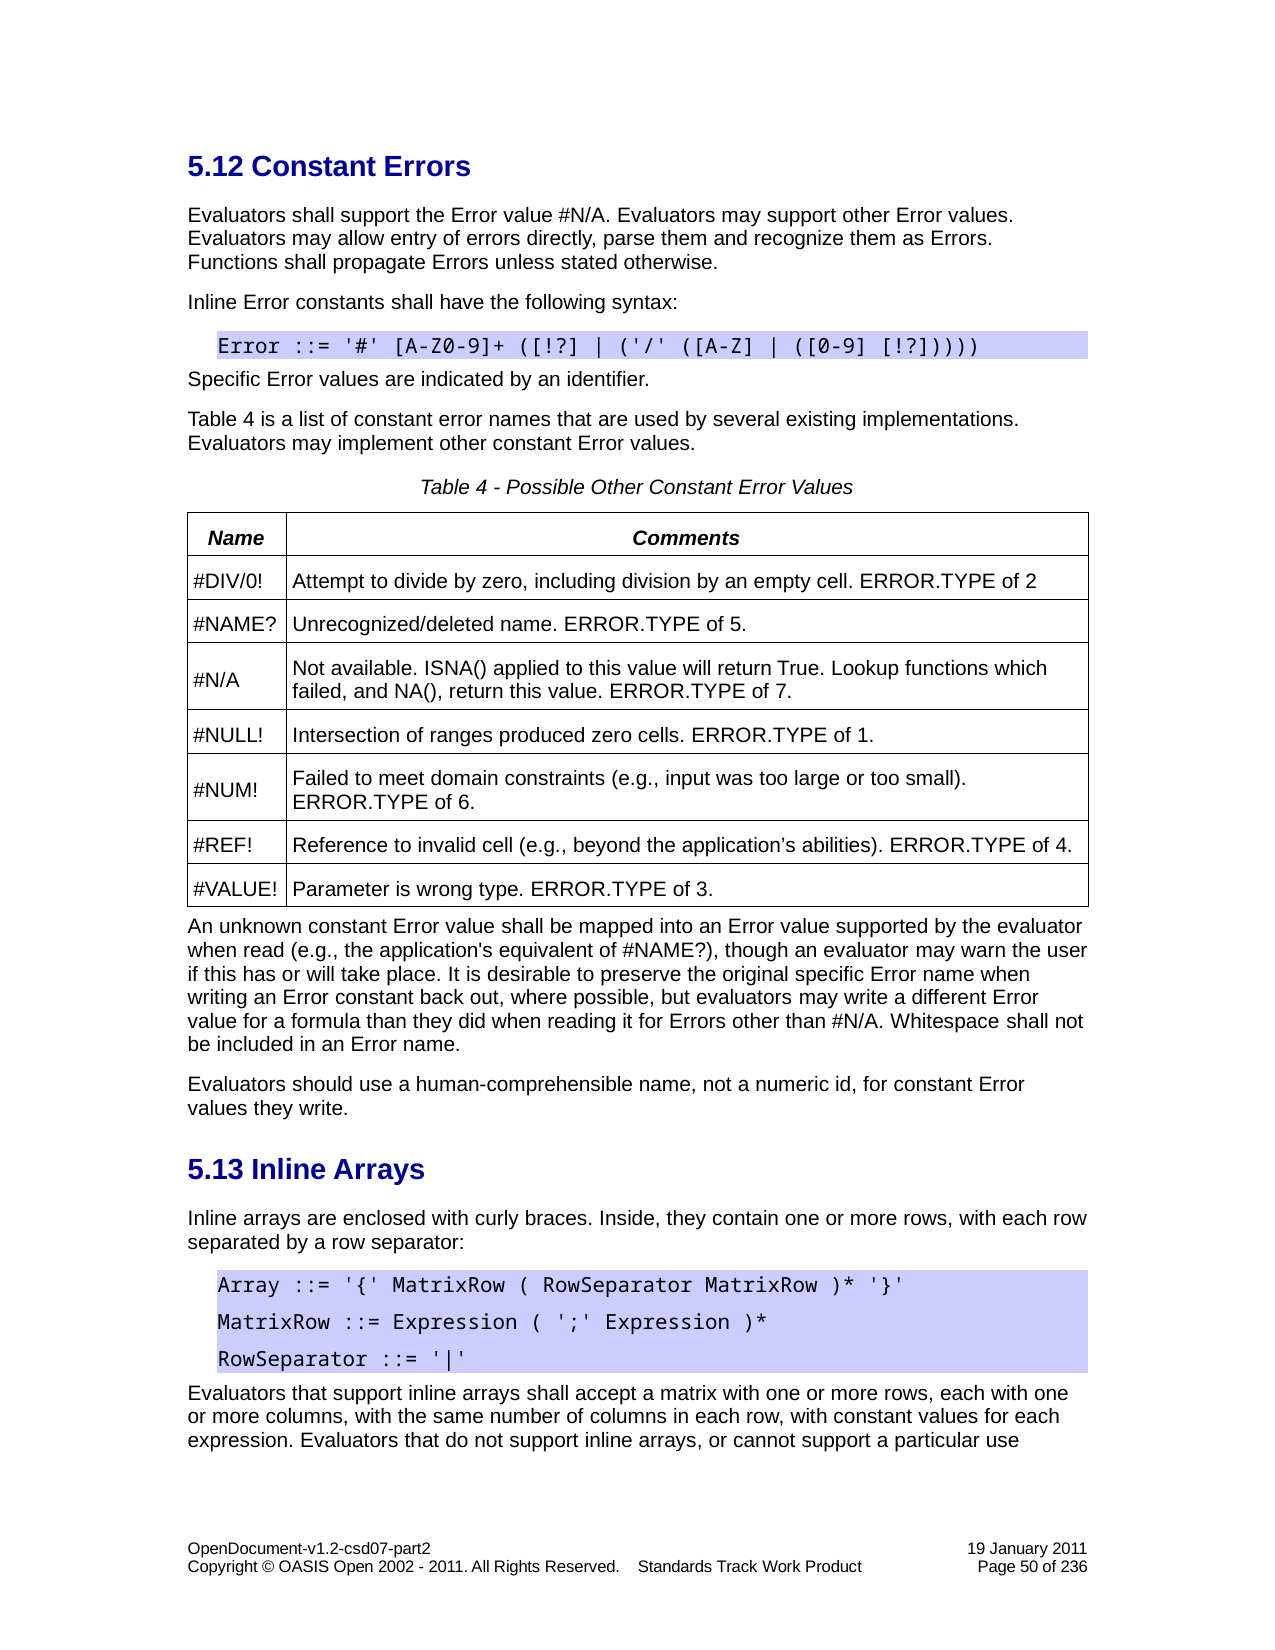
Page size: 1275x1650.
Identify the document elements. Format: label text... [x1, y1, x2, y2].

subtitle Constant Errors [187, 150, 1088, 182]
table_cell Parameter is wrong type. ERROR.TYPE of 3. [287, 864, 1088, 906]
text MatrixRow ::= Expression ( ';' Expression )* [217, 1307, 1088, 1336]
table_cell Attempt to divide by zero, including division by an empty cell. ERROR.TYPE of 2 [287, 556, 1088, 599]
text Specific Error values are indicated by an identifier. [187, 368, 1088, 391]
table_cell Unrecognized/deleted name. ERROR.TYPE of 5. [287, 600, 1088, 642]
table_cell #VALUE! [188, 864, 286, 906]
table_cell #REF! [188, 821, 286, 863]
subtitle Inline Arrays [187, 1153, 1088, 1186]
text Evaluators shall support the Error value #N/A. Evaluators may support other Error values. Evaluators may allow entry of errors directly, parse them and recognize them as Errors. Functions shall propagate Errors unless stated otherwise. [187, 203, 1088, 274]
table_cell #NUM! [188, 754, 286, 819]
text RowSeparator ::= '|' [217, 1344, 1088, 1373]
table_cell #N/A [188, 643, 286, 709]
text An unknown constant Error value shall be mapped into an Error value supported by the evaluator when read (e.g., the application's equivalent of #NAME?), though an evaluator may warn the user if this has or will take place. It is desirable to preserve the original specific Error name when writing an Error constant back out, where possible, but evaluators may write a different Error value for a formula than they did when reading it for Errors other than #N/A. Whitespace shall not be included in an Error name. [187, 915, 1088, 1056]
table_cell #NULL! [188, 710, 286, 753]
text Array ::= '{' MatrixRow ( RowSeparator MatrixRow )* '}' [217, 1270, 1088, 1299]
text Table 4 is a list of constant error names that are used by several existing implementations. Evaluators may implement other constant Error values. [187, 408, 1088, 455]
table_cell #DIV/0! [188, 556, 286, 599]
text Inline arrays are enclosed with curly braces. Inside, they contain one or more rows, with each row separated by a row separator: [187, 1207, 1088, 1254]
table_header Name [188, 513, 286, 555]
table_cell Not available. ISNA() applied to this value will return True. Lookup functions which failed, and NA(), return this value. ERROR.TYPE of 7. [287, 643, 1088, 709]
table_cell #NAME? [188, 600, 286, 642]
text Evaluators should use a human-comprehensible name, not a numeric id, for constant Error values they write. [187, 1073, 1088, 1120]
text Inline Error constants shall have the following syntax: [187, 291, 1088, 314]
table_cell Reference to invalid cell (e.g., beyond the application’s abilities). ERROR.TYPE of 4. [287, 821, 1088, 863]
text Table 4 - Possible Other Constant Error Values [187, 476, 1088, 499]
text Evaluators that support inline arrays shall accept a matrix with one or more rows, each with one or more columns, with the same number of columns in each row, with constant values for each expression. Evaluators that do not support inline arrays, or cannot support a particular use [187, 1381, 1088, 1452]
table_header Comments [287, 513, 1088, 555]
text Error ::= '#' [A-Z0-9]+ ([!?] | ('/' ([A-Z] | ([0-9] [!?])))) [217, 331, 1088, 359]
table_cell Failed to meet domain constraints (e.g., input was too large or too small). ERROR.TYPE of 6. [287, 754, 1088, 819]
table_cell Intersection of ranges produced zero cells. ERROR.TYPE of 1. [287, 710, 1088, 753]
